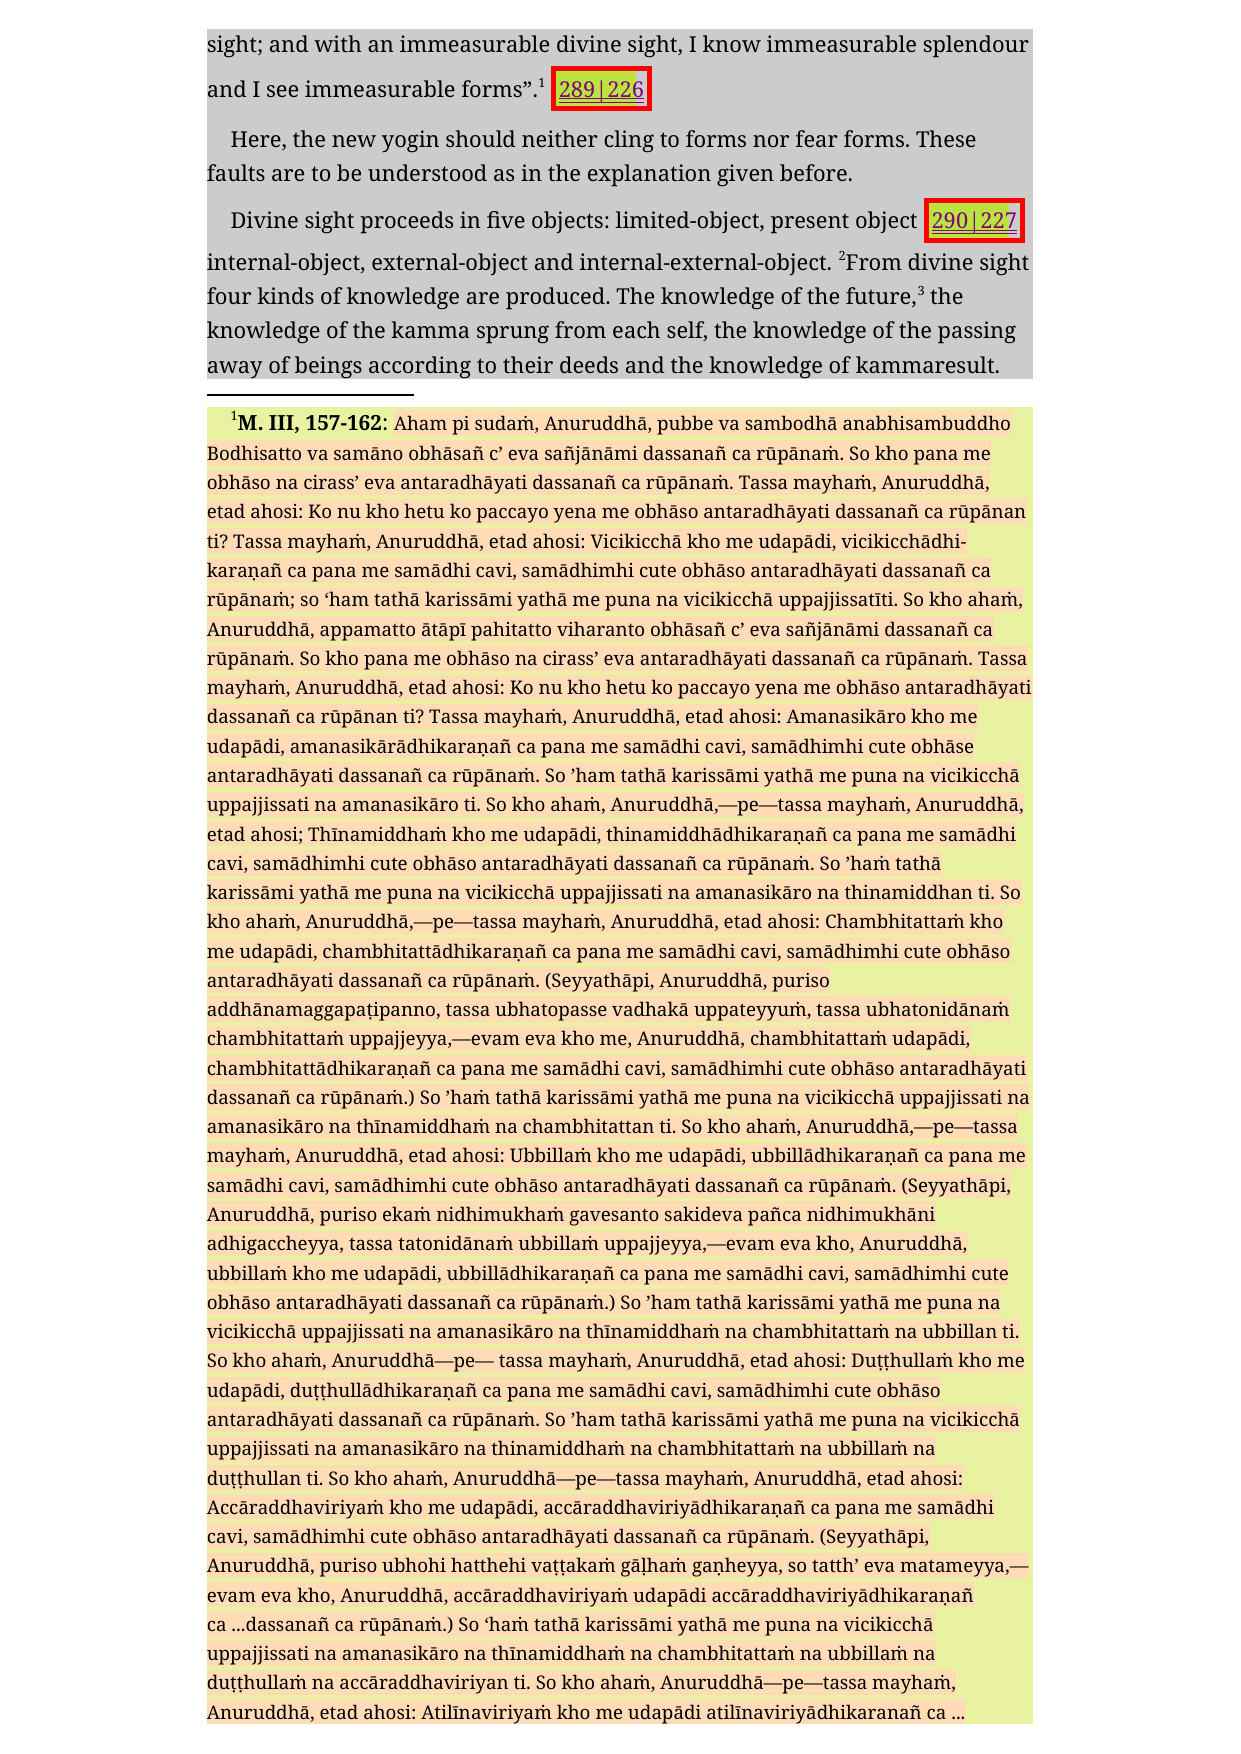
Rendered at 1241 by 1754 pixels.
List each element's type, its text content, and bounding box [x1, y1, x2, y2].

text Divine sight proceeds in five objects: limited-object, present object 290|227 internal-object, external-object and internal-external-object. From divine sight four kinds of knowledge are produced. The knowledge of the future, the knowledge of the kamma sprung from each self, the knowledge of the passing away of beings according to their deeds and the knowledge of kammaresult. [207, 198, 1033, 379]
text Here, the new yogin should neither cling to forms nor fear forms. These faults are to be understood as in the explanation given before. [207, 123, 1033, 187]
text sight; and with an immeasurable divine sight, I know immeasurable splendour and I see immeasurable forms”. 289|226 [207, 29, 1033, 111]
text M. III, 157-162: Aham pi sudaṁ, Anuruddhā, pubbe va sambodhā anabhisambuddho Bodhisatto va samāno obhāsañ c’ eva sañjānāmi dassanañ ca rūpānaṁ. So kho pana me obhāso na cirass’ eva antaradhāyati dassanañ ca rūpānaṁ. Tassa mayhaṁ, Anuruddhā, etad ahosi: Ko nu kho hetu ko paccayo yena me obhāso antaradhāyati dassanañ ca rūpānan ti? Tassa mayhaṁ, Anuruddhā, etad ahosi: Vicikicchā kho me udapādi, vicikicchādhi-karaṇañ ca pana me samādhi cavi, samādhimhi cute obhāso antaradhāyati dassanañ ca rūpānaṁ; so ‘ham tathā karissāmi yathā me puna na vicikicchā uppajjissatīti. So kho ahaṁ, Anuruddhā, appamatto ātāpī pahitatto viharanto obhāsañ c’ eva sañjānāmi dassanañ ca rūpānaṁ. So kho pana me obhāso na cirass’ eva antaradhāyati dassanañ ca rūpānaṁ. Tassa mayhaṁ, Anuruddhā, etad ahosi: Ko nu kho hetu ko paccayo yena me obhāso antaradhāyati dassanañ ca rūpānan ti? Tassa mayhaṁ, Anuruddhā, etad ahosi: Amanasikāro kho me udapādi, amanasikārādhikaraṇañ ca pana me samādhi cavi, samādhimhi cute obhāse antaradhāyati dassanañ ca rūpānaṁ. So ’ham tathā karissāmi yathā me puna na vicikicchā uppajjissati na amanasikāro ti. So kho ahaṁ, Anuruddhā,—pe—tassa mayhaṁ, Anuruddhā, etad ahosi; Thīnamiddhaṁ kho me udapādi, thinamiddhādhikaraṇañ ca pana me samādhi cavi, samādhimhi cute obhāso antaradhāyati dassanañ ca rūpānaṁ. So ’haṁ tathā karissāmi yathā me puna na vicikicchā uppajjissati na amanasikāro na thinamiddhan ti. So kho ahaṁ, Anuruddhā,—pe—tassa mayhaṁ, Anuruddhā, etad ahosi: Chambhitattaṁ kho me udapādi, chambhitattādhikaraṇañ ca pana me samādhi cavi, samādhimhi cute obhāso antaradhāyati dassanañ ca rūpānaṁ. (Seyyathāpi, Anuruddhā, puriso addhānamaggapaṭipanno, tassa ubhatopasse vadhakā uppateyyuṁ, tassa ubhatonidānaṁ chambhitattaṁ uppajjeyya,—evam eva kho me, Anuruddhā, chambhitattaṁ udapādi, chambhitattādhikaraṇañ ca pana me samādhi cavi, samādhimhi cute obhāso antaradhāyati dassanañ ca rūpānaṁ.) So ’haṁ tathā karissāmi yathā me puna na vicikicchā uppajjissati na amanasikāro na thīnamiddhaṁ na chambhitattan ti. So kho ahaṁ, Anuruddhā,—pe—tassa mayhaṁ, Anuruddhā, etad ahosi: Ubbillaṁ kho me udapādi, ubbillādhikaraṇañ ca pana me samādhi cavi, samādhimhi cute obhāso antaradhāyati dassanañ ca rūpānaṁ. (Seyyathāpi, Anuruddhā, puriso ekaṁ nidhimukhaṁ gavesanto sakideva pañca nidhimukhāni adhigaccheyya, tassa tatonidānaṁ ubbillaṁ uppajjeyya,—evam eva kho, Anuruddhā, ubbillaṁ kho me udapādi, ubbillādhikaraṇañ ca pana me samādhi cavi, samādhimhi cute obhāso antaradhāyati dassanañ ca rūpānaṁ.) So ’ham tathā karissāmi yathā me puna na vicikicchā uppajjissati na amanasikāro na thīnamiddhaṁ na chambhitattaṁ na ubbillan ti. So kho ahaṁ, Anuruddhā—pe— tassa mayhaṁ, Anuruddhā, etad ahosi: Duṭṭhullaṁ kho me udapādi, duṭṭhullādhikaraṇañ ca pana me samādhi cavi, samādhimhi cute obhāso antaradhāyati dassanañ ca rūpānaṁ. So ’ham tathā karissāmi yathā me puna na vicikicchā uppajjissati na amanasikāro na thinamiddhaṁ na chambhitattaṁ na ubbillaṁ na duṭṭhullan ti. So kho ahaṁ, Anuruddhā—pe—tassa mayhaṁ, Anuruddhā, etad ahosi: Accāraddhaviriyaṁ kho me udapādi, accāraddhaviriyādhikaraṇañ ca pana me samādhi cavi, samādhimhi cute obhāso antaradhāyati dassanañ ca rūpānaṁ. (Seyyathāpi, Anuruddhā, puriso ubhohi hatthehi vaṭṭakaṁ gāḷhaṁ gaṇheyya, so tatth’ eva matameyya,—evam eva kho, Anuruddhā, accāraddhaviriyaṁ udapādi accāraddhaviriyādhikaraṇañ ca ...dassanañ ca rūpānaṁ.) So ‘haṁ tathā karissāmi yathā me puna na vicikicchā uppajjissati na amanasikāro na thīnamiddhaṁ na chambhitattaṁ na ubbillaṁ na duṭṭhullaṁ na accāraddhaviriyan ti. So kho ahaṁ, Anuruddhā—pe—tassa mayhaṁ, Anuruddhā, etad ahosi: Atilīnaviriyaṁ kho me udapādi atilīnaviriyādhikaranañ ca ... [207, 407, 1033, 1724]
